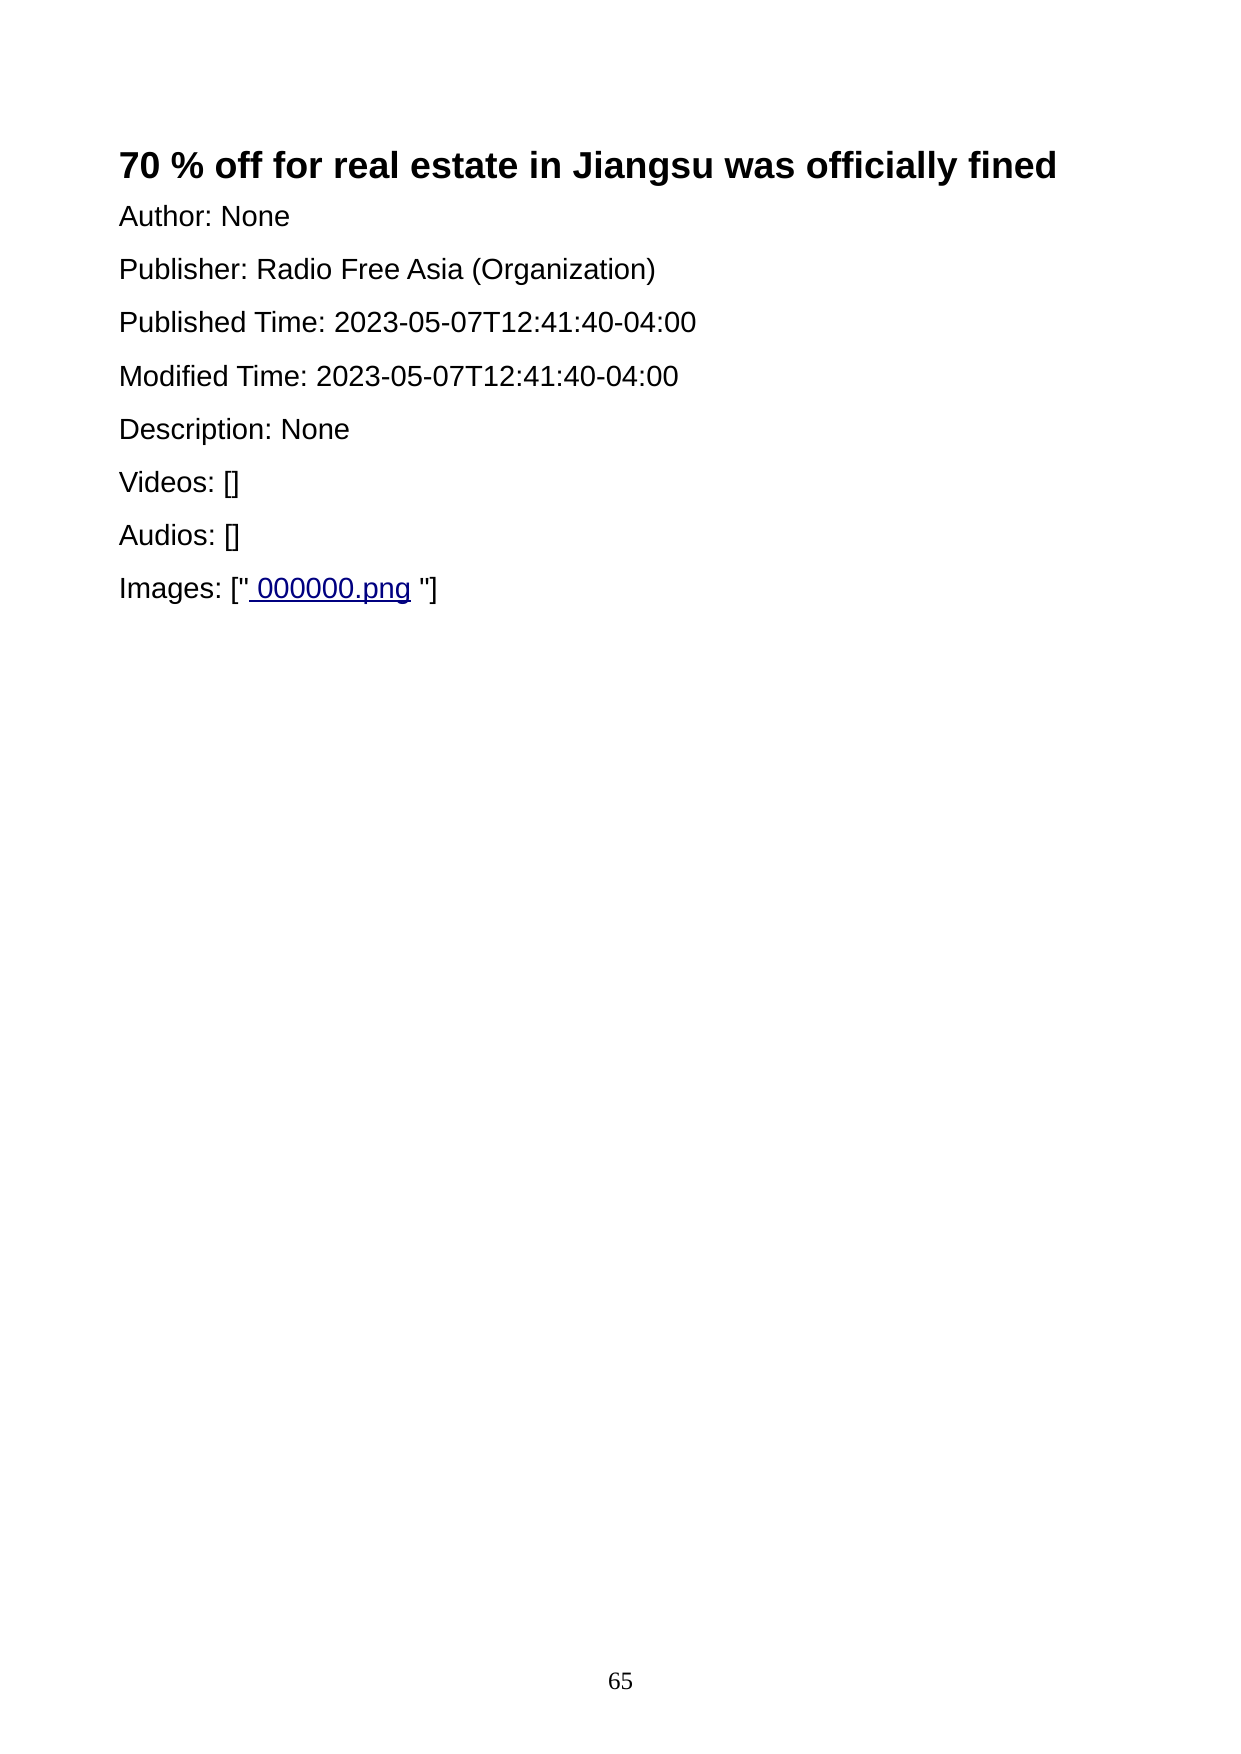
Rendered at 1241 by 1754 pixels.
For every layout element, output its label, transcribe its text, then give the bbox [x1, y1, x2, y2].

text Audios: [] [118, 518, 1122, 551]
text Published Time: 2023-05-07T12:41:40-04:00 [118, 305, 1122, 339]
subtitle 70 % off for real estate in Jiangsu was officially fined [118, 143, 1122, 187]
text Images: [" 000000.png "] [118, 571, 1122, 604]
text Modified Time: 2023-05-07T12:41:40-04:00 [118, 358, 1122, 392]
text Author: None [118, 199, 1122, 233]
text Description: None [118, 412, 1122, 445]
text Videos: [] [118, 465, 1122, 498]
text Publisher: Radio Free Asia (Organization) [118, 252, 1122, 286]
